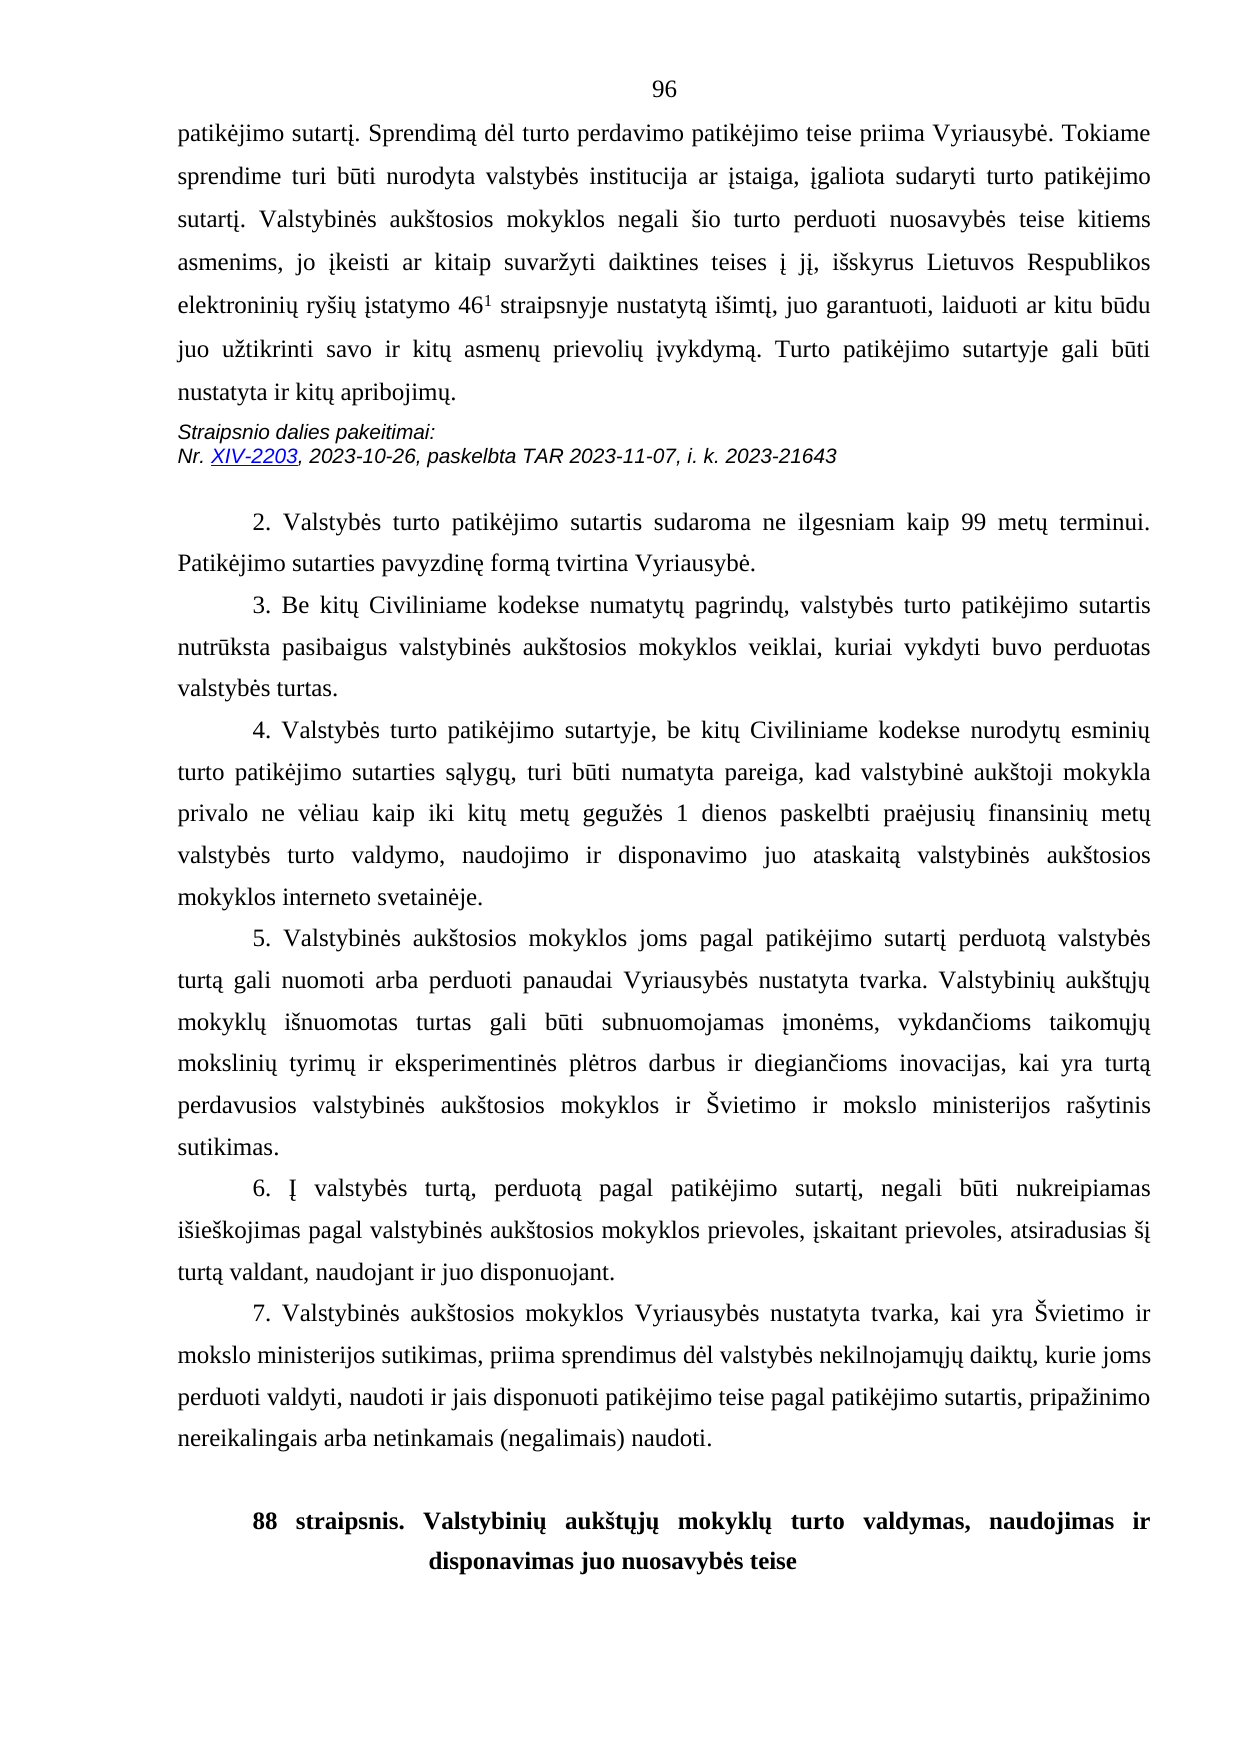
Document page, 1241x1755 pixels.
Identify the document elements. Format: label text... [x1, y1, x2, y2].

text 7. Valstybinės aukštosios mokyklos Vyriausybės nustatyta tvarka, kai yra Švietimo ir mokslo ministerijos sutikimas, priima sprendimus dėl valstybės nekilnojamųjų daiktų, kurie joms perduoti valdyti, naudoti ir jais disponuoti patikėjimo teise pagal patikėjimo sutartis, pripažinimo nereikalingais arba netinkamais (negalimais) naudoti. [177, 1288, 1152, 1455]
text patikėjimo sutartį. Sprendimą dėl turto perdavimo patikėjimo teise priima Vyriausybė. Tokiame sprendime turi būti nurodyta valstybės institucija ar įstaiga, įgaliota sudaryti turto patikėjimo sutartį. Valstybinės aukštosios mokyklos negali šio turto perduoti nuosavybės teise kitiems asmenims, jo įkeisti ar kitaip suvaržyti daiktines teises į jį, išskyrus Lietuvos Respublikos elektroninių ryšių įstatymo 461 straipsnyje nustatytą išimtį, juo garantuoti, laiduoti ar kitu būdu juo užtikrinti savo ir kitų asmenų prievolių įvykdymą. Turto patikėjimo sutartyje gali būti nustatyta ir kitų apribojimų. [177, 118, 1152, 406]
text 6. Į valstybės turtą, perduotą pagal patikėjimo sutartį, negali būti nukreipiamas išieškojimas pagal valstybinės aukštosios mokyklos prievoles, įskaitant prievoles, atsiradusias šį turtą valdant, naudojant ir juo disponuojant. [177, 1163, 1152, 1288]
text 5. Valstybinės aukštosios mokyklos joms pagal patikėjimo sutartį perduotą valstybės turtą gali nuomoti arba perduoti panaudai Vyriausybės nustatyta tvarka. Valstybinių aukštųjų mokyklų išnuomotas turtas gali būti subnuomojamas įmonėms, vykdančioms taikomųjų mokslinių tyrimų ir eksperimentinės plėtros darbus ir diegiančioms inovacijas, kai yra turtą perdavusios valstybinės aukštosios mokyklos ir Švietimo ir mokslo ministerijos rašytinis sutikimas. [177, 913, 1152, 1163]
text 2. Valstybės turto patikėjimo sutartis sudaroma ne ilgesniam kaip 99 metų terminui. Patikėjimo sutarties pavyzdinę formą tvirtina Vyriausybė. [177, 497, 1152, 580]
text 88 straipsnis. Valstybinių aukštųjų mokyklų turto valdymas, naudojimas ir disponavimas juo nuosavybės teise [252, 1497, 1152, 1578]
text 3. Be kitų Civiliniame kodekse numatytų pagrindų, valstybės turto patikėjimo sutartis nutrūksta pasibaigus valstybinės aukštosios mokyklos veiklai, kuriai vykdyti buvo perduotas valstybės turtas. [177, 580, 1152, 705]
text 4. Valstybės turto patikėjimo sutartyje, be kitų Civiliniame kodekse nurodytų esminių turto patikėjimo sutarties sąlygų, turi būti numatyta pareiga, kad valstybinė aukštoji mokykla privalo ne vėliau kaip iki kitų metų gegužės 1 dienos paskelbti praėjusių finansinių metų valstybės turto valdymo, naudojimo ir disponavimo juo ataskaitą valstybinės aukštosios mokyklos interneto svetainėje. [177, 705, 1152, 913]
text Straipsnio dalies pakeitimai: [177, 420, 1152, 444]
text Nr. XIV-2203, 2023-10-26, paskelbta TAR 2023-11-07, i. k. 2023-21643 [177, 444, 1152, 468]
